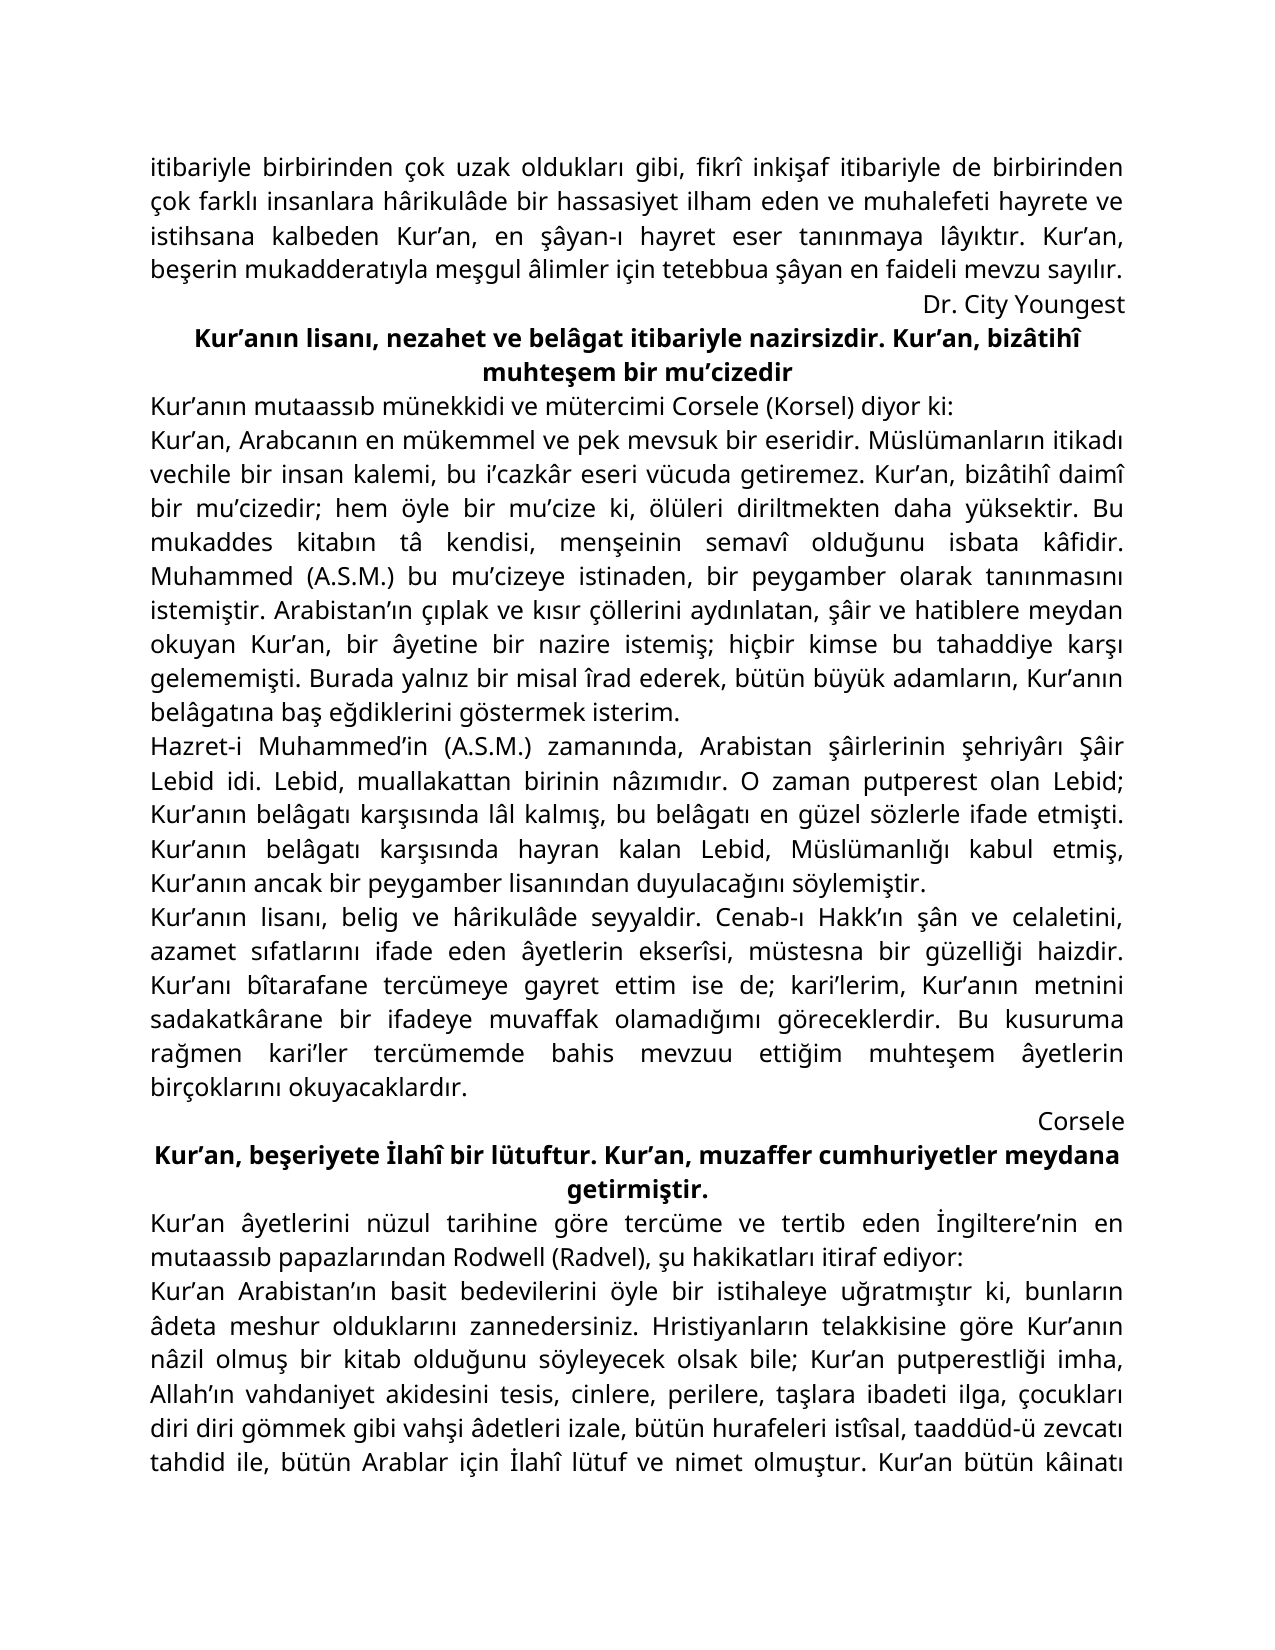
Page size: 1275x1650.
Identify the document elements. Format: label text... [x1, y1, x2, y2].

text Hazret-i Muhammed’in (A.S.M.) zamanında, Arabistan şâirlerinin şehriyârı Şâir Lebid idi. Lebid, muallakattan birinin nâzımıdır. O zaman putperest olan Lebid; Kur’anın belâgatı karşısında lâl kalmış, bu belâgatı en güzel sözlerle ifade etmişti. Kur’anın belâgatı karşısında hayran kalan Lebid, Müslümanlığı kabul etmiş, Kur’anın ancak bir peygamber lisanından duyulacağını söylemiştir. [150, 729, 1125, 899]
text Kur’anın mutaassıb münekkidi ve mütercimi Corsele (Korsel) diyor ki: [150, 388, 1125, 422]
text Dr. City Youngest [150, 286, 1125, 320]
text Kur’an Arabistan’ın basit bedevilerini öyle bir istihaleye uğratmıştır ki, bunların âdeta meshur olduklarını zannedersiniz. Hristiyanların telakkisine göre Kur’anın nâzil olmuş bir kitab olduğunu söyleyecek olsak bile; Kur’an putperestliği imha, Allah’ın vahdaniyet akidesini tesis, cinlere, perilere, taşlara ibadeti ilga, çocukları diri diri gömmek gibi vahşi âdetleri izale, bütün hurafeleri istîsal, taaddüd-ü zevcatı tahdid ile, bütün Arablar için İlahî lütuf ve nimet olmuştur. Kur’an bütün kâinatı [150, 1274, 1125, 1478]
text Kur’an, Arabcanın en mükemmel ve pek mevsuk bir eseridir. Müslümanların itikadı vechile bir insan kalemi, bu i’cazkâr eseri vücuda getiremez. Kur’an, bizâtihî daimî bir mu’cizedir; hem öyle bir mu’cize ki, ölüleri diriltmekten daha yüksektir. Bu mukaddes kitabın tâ kendisi, menşeinin semavî olduğunu isbata kâfidir. Muhammed (A.S.M.) bu mu’cizeye istinaden, bir peygamber olarak tanınmasını istemiştir. Arabistan’ın çıplak ve kısır çöllerini aydınlatan, şâir ve hatiblere meydan okuyan Kur’an, bir âyetine bir nazire istemiş; hiçbir kimse bu tahaddiye karşı gelememişti. Burada yalnız bir misal îrad ederek, bütün büyük adamların, Kur’anın belâgatına baş eğdiklerini göstermek isterim. [150, 422, 1125, 729]
text Kur’anın lisanı, belig ve hârikulâde seyyaldir. Cenab-ı Hakk’ın şân ve celaletini, azamet sıfatlarını ifade eden âyetlerin ekserîsi, müstesna bir güzelliği haizdir. Kur’anı bîtarafane tercümeye gayret ettim ise de; kari’lerim, Kur’anın metnini sadakatkârane bir ifadeye muvaffak olamadığımı göreceklerdir. Bu kusuruma rağmen kari’ler tercümemde bahis mevzuu ettiğim muhteşem âyetlerin birçoklarını okuyacaklardır. [150, 899, 1125, 1104]
text itibariyle birbirinden çok uzak oldukları gibi, fikrî inkişaf itibariyle de birbirinden çok farklı insanlara hârikulâde bir hassasiyet ilham eden ve muhalefeti hayrete ve istihsana kalbeden Kur’an, en şâyan-ı hayret eser tanınmaya lâyıktır. Kur’an, beşerin mukadderatıyla meşgul âlimler için tetebbua şâyan en faideli mevzu sayılır. [150, 150, 1125, 286]
subtitle Kur’anın lisanı, nezahet ve belâgat itibariyle nazirsizdir. Kur’an, bizâtihî muhteşem bir mu’cizedir [150, 320, 1125, 388]
subtitle Kur’an, beşeriyete İlahî bir lütuftur. Kur’an, muzaffer cumhuriyetler meydana getirmiştir. [150, 1138, 1125, 1206]
text Kur’an âyetlerini nüzul tarihine göre tercüme ve tertib eden İngiltere’nin en mutaassıb papazlarından Rodwell (Radvel), şu hakikatları itiraf ediyor: [150, 1206, 1125, 1274]
text Corsele [150, 1104, 1125, 1138]
